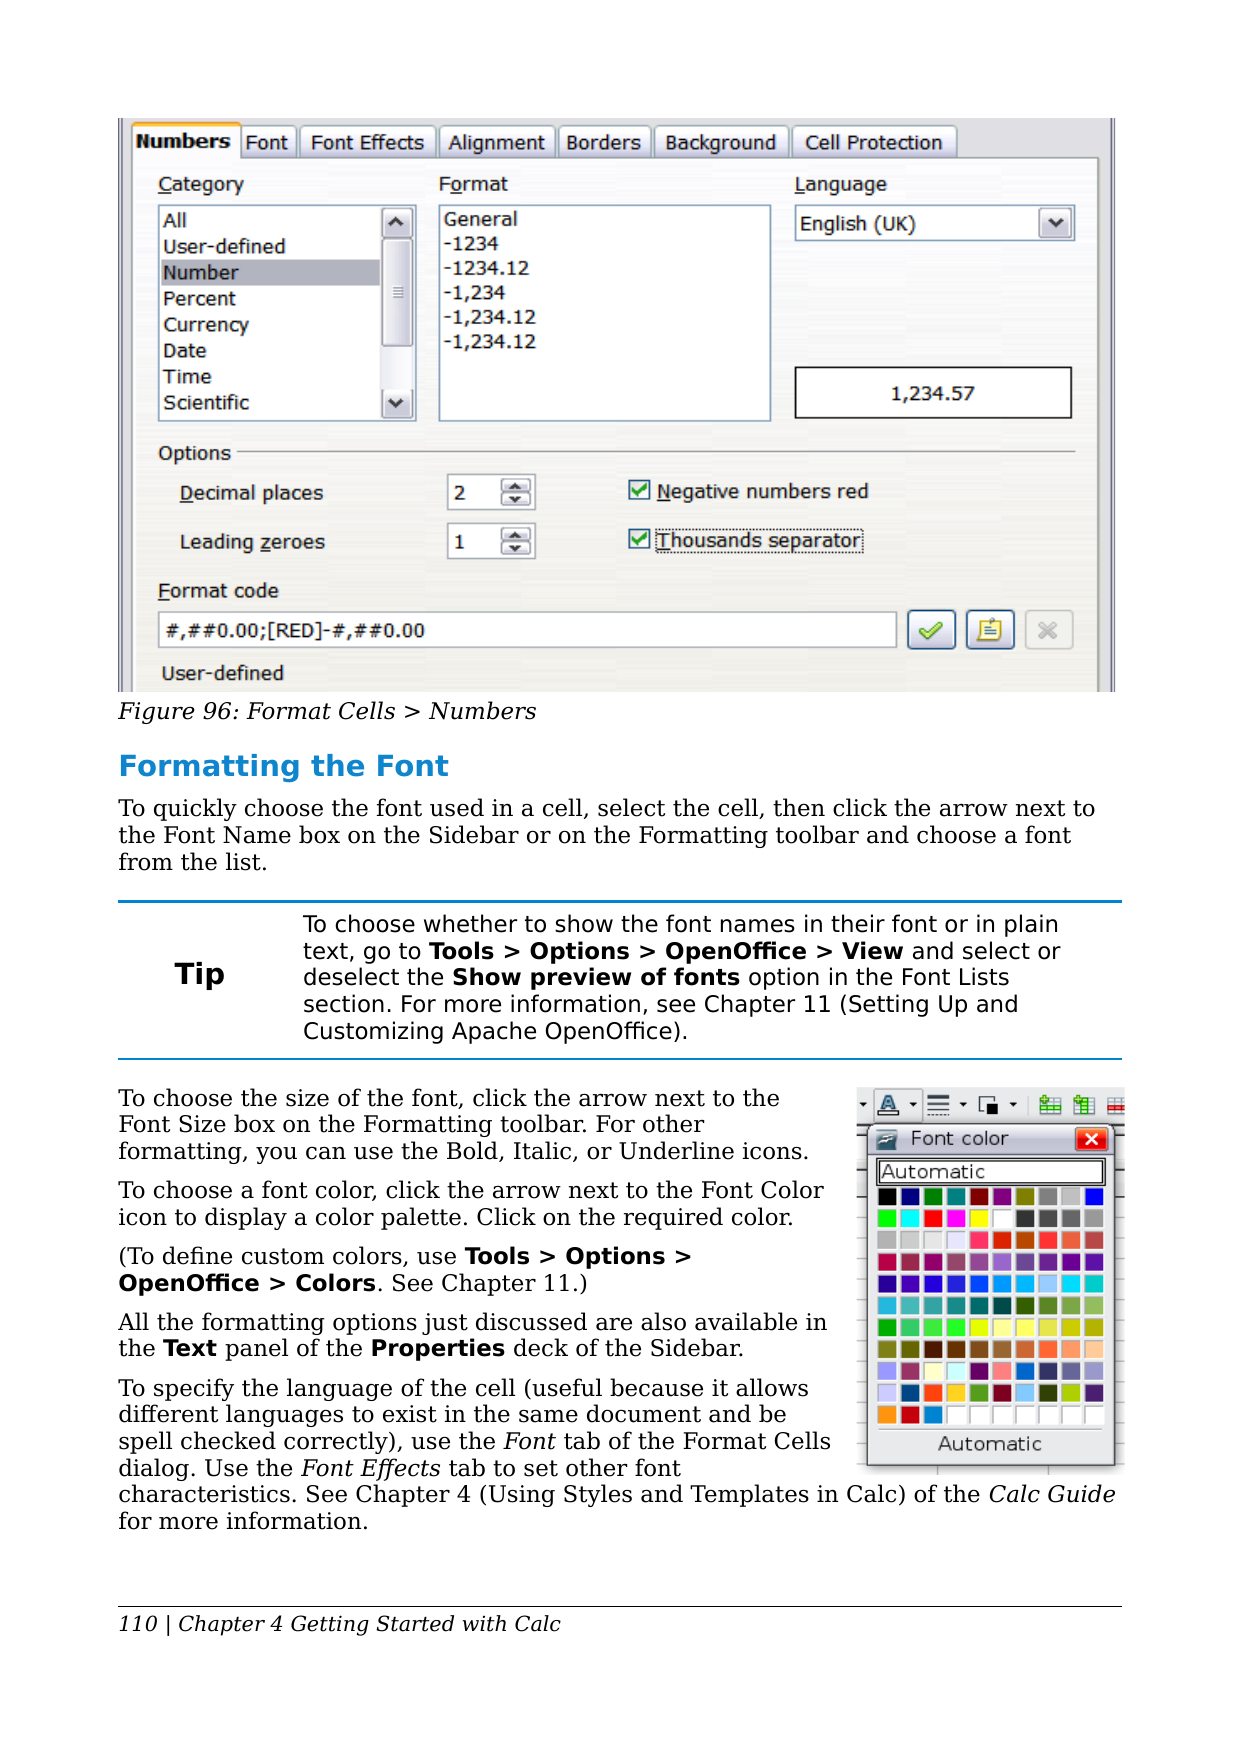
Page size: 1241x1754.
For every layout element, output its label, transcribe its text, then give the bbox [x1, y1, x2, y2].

table_header To choose whether to show the font names in their font or in plain text, go to Tools > Options > OpenOffice > View and select or deselect the Show preview of fonts option in the Font Lists section. For more information, see Chapter 11 (Setting Up and Customizing Apache OpenOffice). [281, 903, 1122, 1058]
text Figure 35: Format Cells > Numbers [118, 698, 1115, 725]
table_header Tip [118, 903, 281, 1058]
text To choose the size of the font, click the arrow next to the Font Size box on the Formatting toolbar. For other formatting, you can use the Bold, Italic, or Underline icons. [118, 1085, 1122, 1165]
text To choose a font color, click the arrow next to the Font Color icon to display a color palette. Click on the required color. [118, 1177, 856, 1231]
text (To define custom colors, use Tools > Options > OpenOffice > Colors. See Chapter 11.) [118, 1243, 856, 1296]
subtitle Formatting the Font [118, 749, 1122, 783]
picture [118, 118, 1116, 692]
text To specify the language of the cell (useful because it allows different languages to exist in the same document and be spell checked correctly), use the Font tab of the Format Cells dialog. Use the Font Effects tab to set other font characteristics. See Chapter 4 (Using Styles and Templates in Calc) of the Calc Guide for more information. [118, 1375, 1122, 1535]
picture [856, 1087, 1125, 1475]
text To quickly choose the font used in a cell, select the cell, then click the arrow next to the Font Name box on the Sidebar or on the Formatting toolbar and choose a font from the list. [118, 795, 1122, 875]
text All the formatting options just discussed are also available in the Text panel of the Properties deck of the Sidebar. [118, 1309, 856, 1362]
